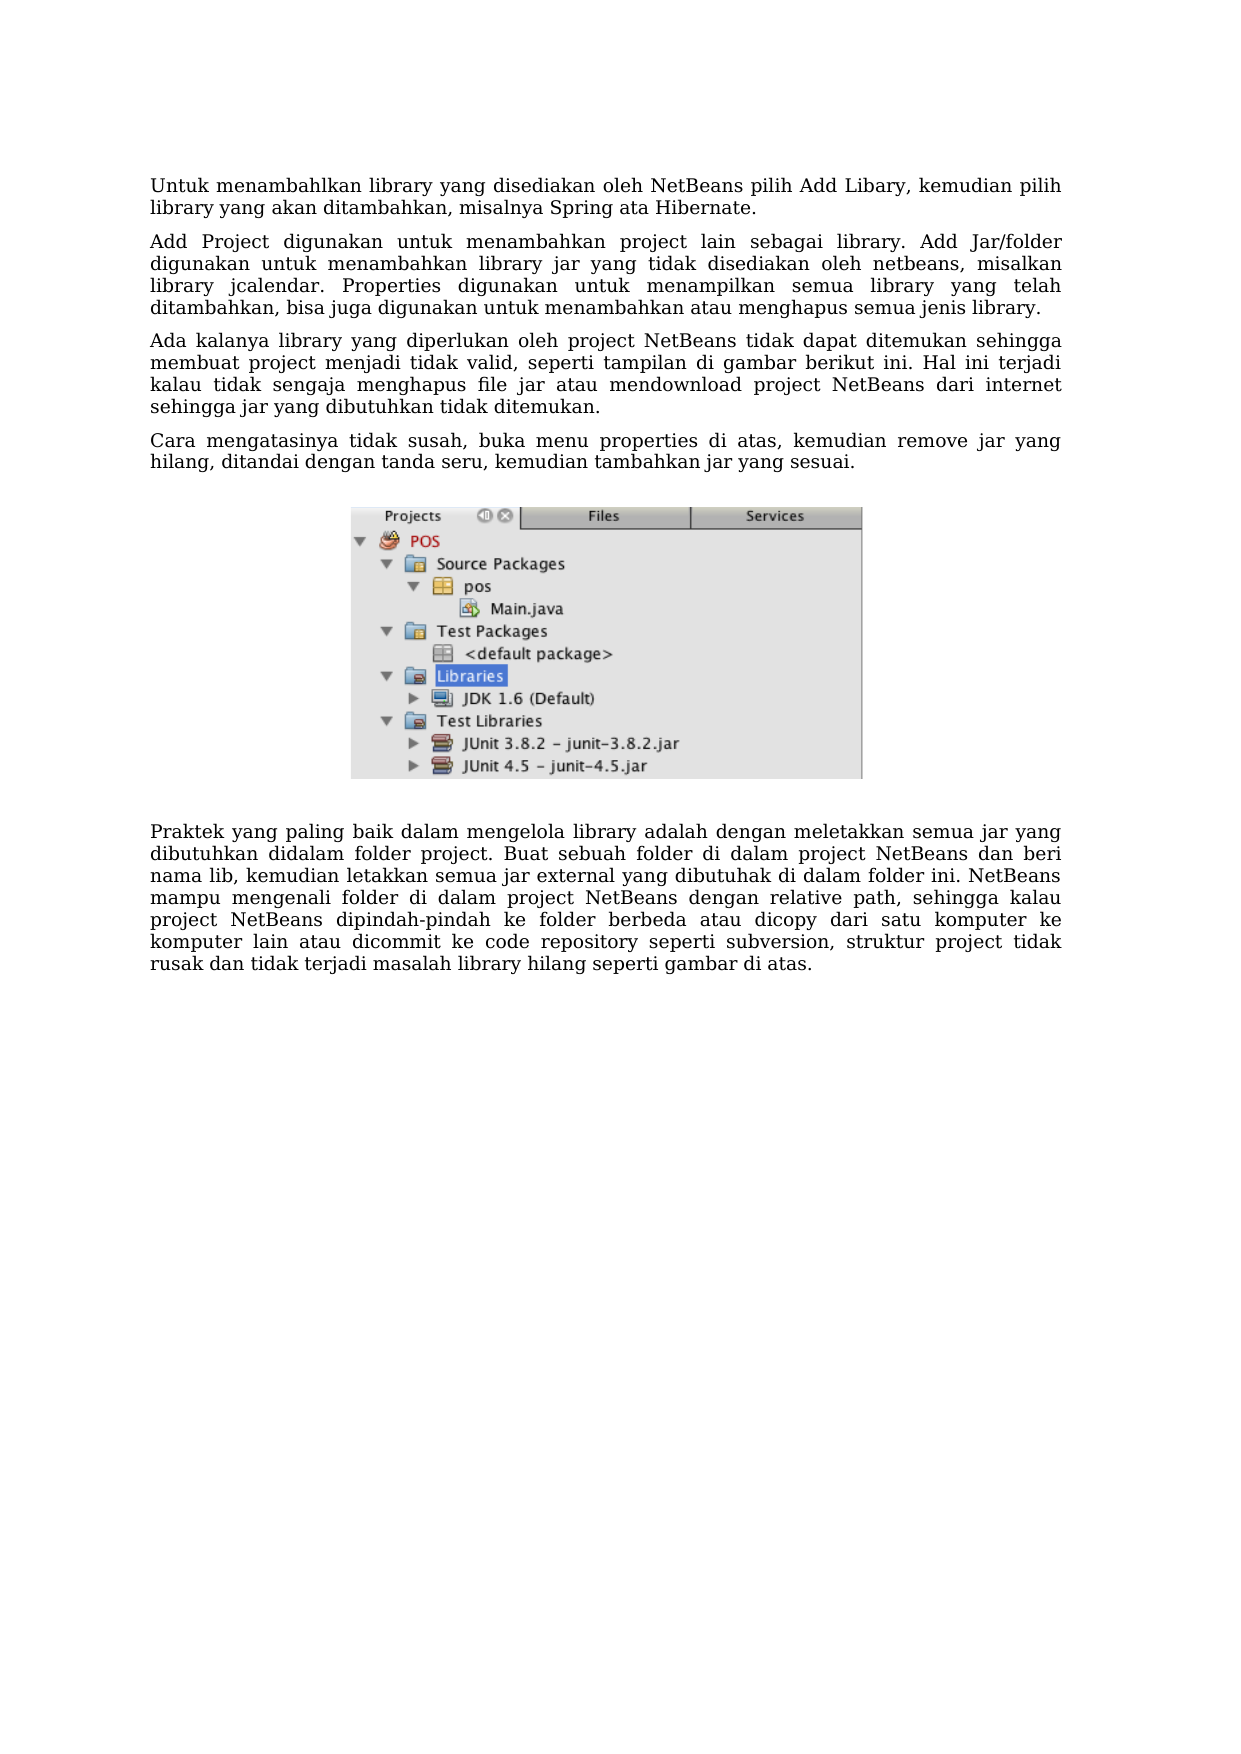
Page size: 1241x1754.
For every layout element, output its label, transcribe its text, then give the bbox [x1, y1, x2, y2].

text Cara mengatasinya tidak susah, buka menu properties di atas, kemudian remove jar yang hilang, ditandai dengan tanda seru, kemudian tambahkan jar yang sesuai. [150, 429, 1063, 473]
text Praktek yang paling baik dalam mengelola library adalah dengan meletakkan semua jar yang dibutuhkan didalam folder project. Buat sebuah folder di dalam project NetBeans dan beri nama lib, kemudian letakkan semua jar external yang dibutuhak di dalam folder ini. NetBeans mampu mengenali folder di dalam project NetBeans dengan relative path, sehingga kalau project NetBeans dipindah-pindah ke folder berbeda atau dicopy dari satu komputer ke komputer lain atau dicommit ke code repository seperti subversion, struktur project tidak rusak dan tidak terjadi masalah library hilang seperti gambar di atas. [150, 822, 1063, 975]
picture [350, 507, 863, 779]
text Add Project digunakan untuk menambahkan project lain sebagai library. Add Jar/folder digunakan untuk menambahkan library jar yang tidak disediakan oleh netbeans, misalkan library jcalendar. Properties digunakan untuk menampilkan semua library yang telah ditambahkan, bisa juga digunakan untuk menambahkan atau menghapus semua jenis library. [150, 231, 1063, 318]
text Ada kalanya library yang diperlukan oleh project NetBeans tidak dapat ditemukan sehingga membuat project menjadi tidak valid, seperti tampilan di gambar berikut ini. Hal ini terjadi kalau tidak sengaja menghapus file jar atau mendownload project NetBeans dari internet sehingga jar yang dibutuhkan tidak ditemukan. [150, 330, 1063, 418]
text Untuk menambahlkan library yang disediakan oleh NetBeans pilih Add Libary, kemudian pilih library yang akan ditambahkan, misalnya Spring ata Hibernate. [150, 176, 1063, 219]
